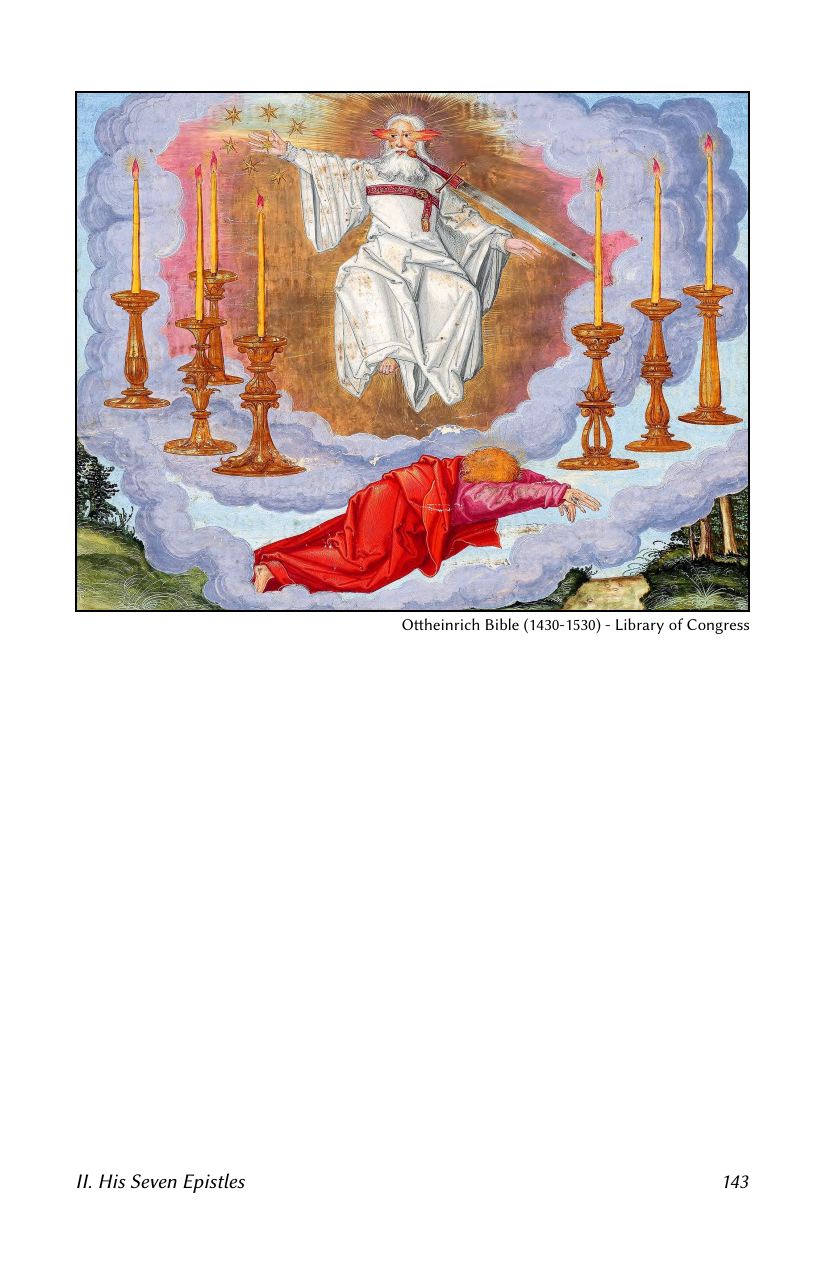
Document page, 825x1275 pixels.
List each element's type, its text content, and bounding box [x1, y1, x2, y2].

picture [77, 93, 748, 610]
text Ottheinrich Bible (1430-1530) - Library of Congress [75, 612, 750, 636]
